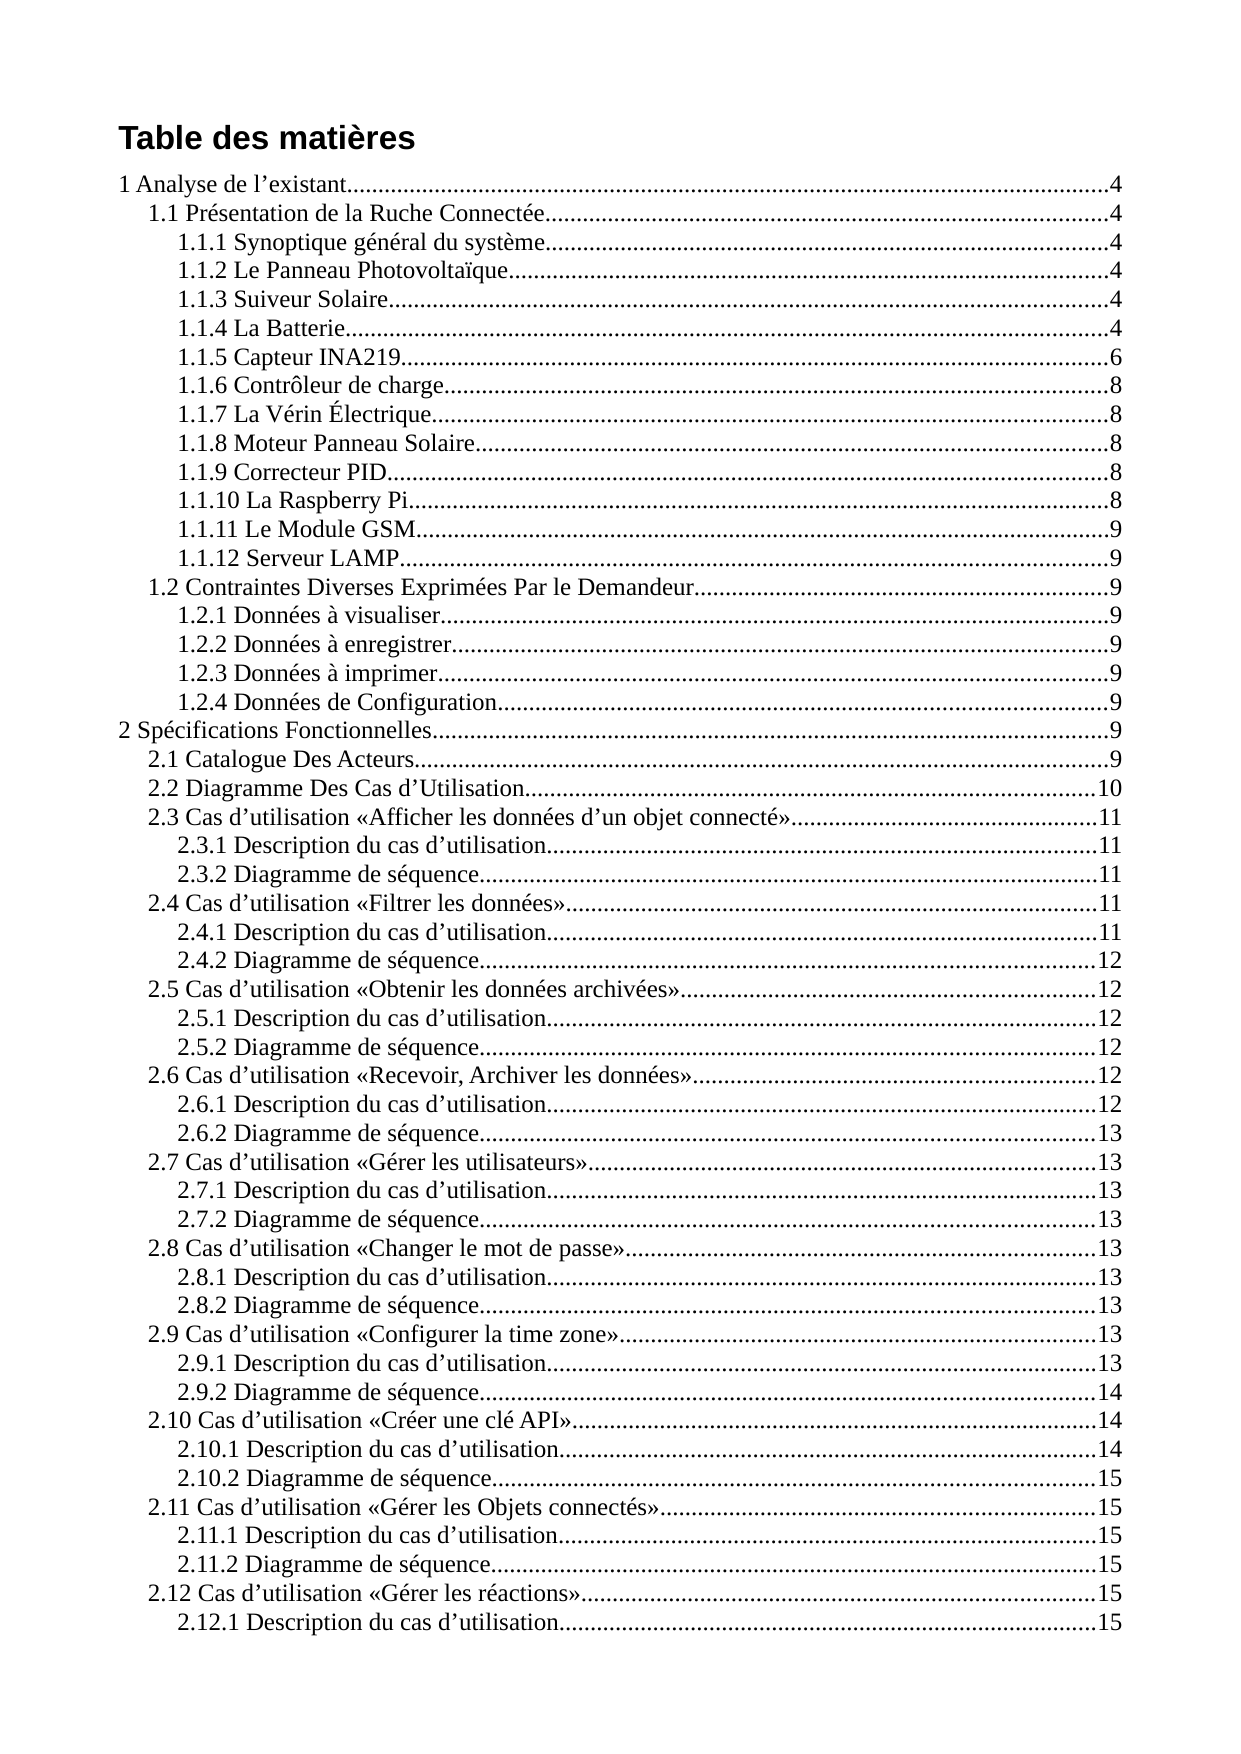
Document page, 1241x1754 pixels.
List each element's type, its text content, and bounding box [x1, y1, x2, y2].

text 2.12 Cas d’utilisation «Gérer les réactions» 15 [148, 1578, 1122, 1607]
text 2.11 Cas d’utilisation «Gérer les Objets connectés» 15 [148, 1492, 1122, 1520]
text 2.8 Cas d’utilisation «Changer le mot de passe» 13 [148, 1233, 1122, 1262]
text 2.3 Cas d’utilisation «Afficher les données d’un objet connecté» 11 [148, 802, 1122, 830]
text 2.7.1 Description du cas d’utilisation 13 [177, 1175, 1122, 1204]
text 2.10.1 Description du cas d’utilisation 14 [177, 1434, 1122, 1463]
text 2.12.1 Description du cas d’utilisation 15 [177, 1607, 1122, 1635]
text 1.2.3 Données à imprimer 9 [177, 658, 1122, 687]
text 1.1.10 La Raspberry Pi 8 [177, 485, 1122, 514]
text 2.3.1 Description du cas d’utilisation 11 [177, 830, 1122, 859]
text 1.1.6 Contrôleur de charge 8 [177, 370, 1122, 399]
text 1.2.4 Données de Configuration 9 [177, 687, 1122, 715]
text 2.1 Catalogue Des Acteurs 9 [148, 744, 1122, 773]
text 2.9.2 Diagramme de séquence 14 [177, 1377, 1122, 1405]
text 1.1.1 Synoptique général du système 4 [177, 227, 1122, 255]
text 2.4 Cas d’utilisation «Filtrer les données» 11 [148, 888, 1122, 917]
text 1.1.9 Correcteur PID 8 [177, 457, 1122, 485]
text 1.2 Contraintes Diverses Exprimées Par le Demandeur 9 [148, 572, 1122, 600]
text 2.11.2 Diagramme de séquence 15 [177, 1549, 1122, 1578]
text 2.5.1 Description du cas d’utilisation 12 [177, 1003, 1122, 1032]
text 2.6 Cas d’utilisation «Recevoir, Archiver les données» 12 [148, 1060, 1122, 1089]
text 1.1.8 Moteur Panneau Solaire 8 [177, 428, 1122, 457]
text 1.2.2 Données à enregistrer 9 [177, 629, 1122, 658]
text 1.2.1 Données à visualiser 9 [177, 600, 1122, 629]
text 2.5 Cas d’utilisation «Obtenir les données archivées» 12 [148, 974, 1122, 1003]
text 2.11.1 Description du cas d’utilisation 15 [177, 1520, 1122, 1549]
text 1.1.5 Capteur INA219 6 [177, 342, 1122, 370]
text 2.4.1 Description du cas d’utilisation 11 [177, 917, 1122, 945]
text 2.6.2 Diagramme de séquence 13 [177, 1118, 1122, 1147]
text 2.8.1 Description du cas d’utilisation 13 [177, 1262, 1122, 1290]
text 2.2 Diagramme Des Cas d’Utilisation 10 [148, 773, 1122, 802]
text 2.3.2 Diagramme de séquence 11 [177, 859, 1122, 888]
text 1.1.7 La Vérin Électrique 8 [177, 399, 1122, 428]
text 1.1.11 Le Module GSM 9 [177, 514, 1122, 543]
text 2.5.2 Diagramme de séquence 12 [177, 1032, 1122, 1060]
text 2.10 Cas d’utilisation «Créer une clé API» 14 [148, 1405, 1122, 1434]
text 2.9.1 Description du cas d’utilisation 13 [177, 1348, 1122, 1377]
text 2.9 Cas d’utilisation «Configurer la time zone» 13 [148, 1319, 1122, 1348]
text 1.1.4 La Batterie 4 [177, 313, 1122, 342]
text 2.7 Cas d’utilisation «Gérer les utilisateurs» 13 [148, 1147, 1122, 1175]
text 1.1.12 Serveur LAMP 9 [177, 543, 1122, 572]
text 1.1.3 Suiveur Solaire 4 [177, 284, 1122, 313]
subtitle Table des matières [118, 118, 1122, 157]
text 1.1.2 Le Panneau Photovoltaïque 4 [177, 255, 1122, 284]
text 2 Spécifications Fonctionnelles 9 [118, 715, 1122, 744]
text 1.1 Présentation de la Ruche Connectée 4 [148, 198, 1122, 227]
text 2.10.2 Diagramme de séquence 15 [177, 1463, 1122, 1492]
text 2.7.2 Diagramme de séquence 13 [177, 1204, 1122, 1233]
text 2.6.1 Description du cas d’utilisation 12 [177, 1089, 1122, 1118]
text 2.4.2 Diagramme de séquence 12 [177, 945, 1122, 974]
text 1 Analyse de l’existant 4 [118, 169, 1122, 198]
text 2.8.2 Diagramme de séquence 13 [177, 1290, 1122, 1319]
